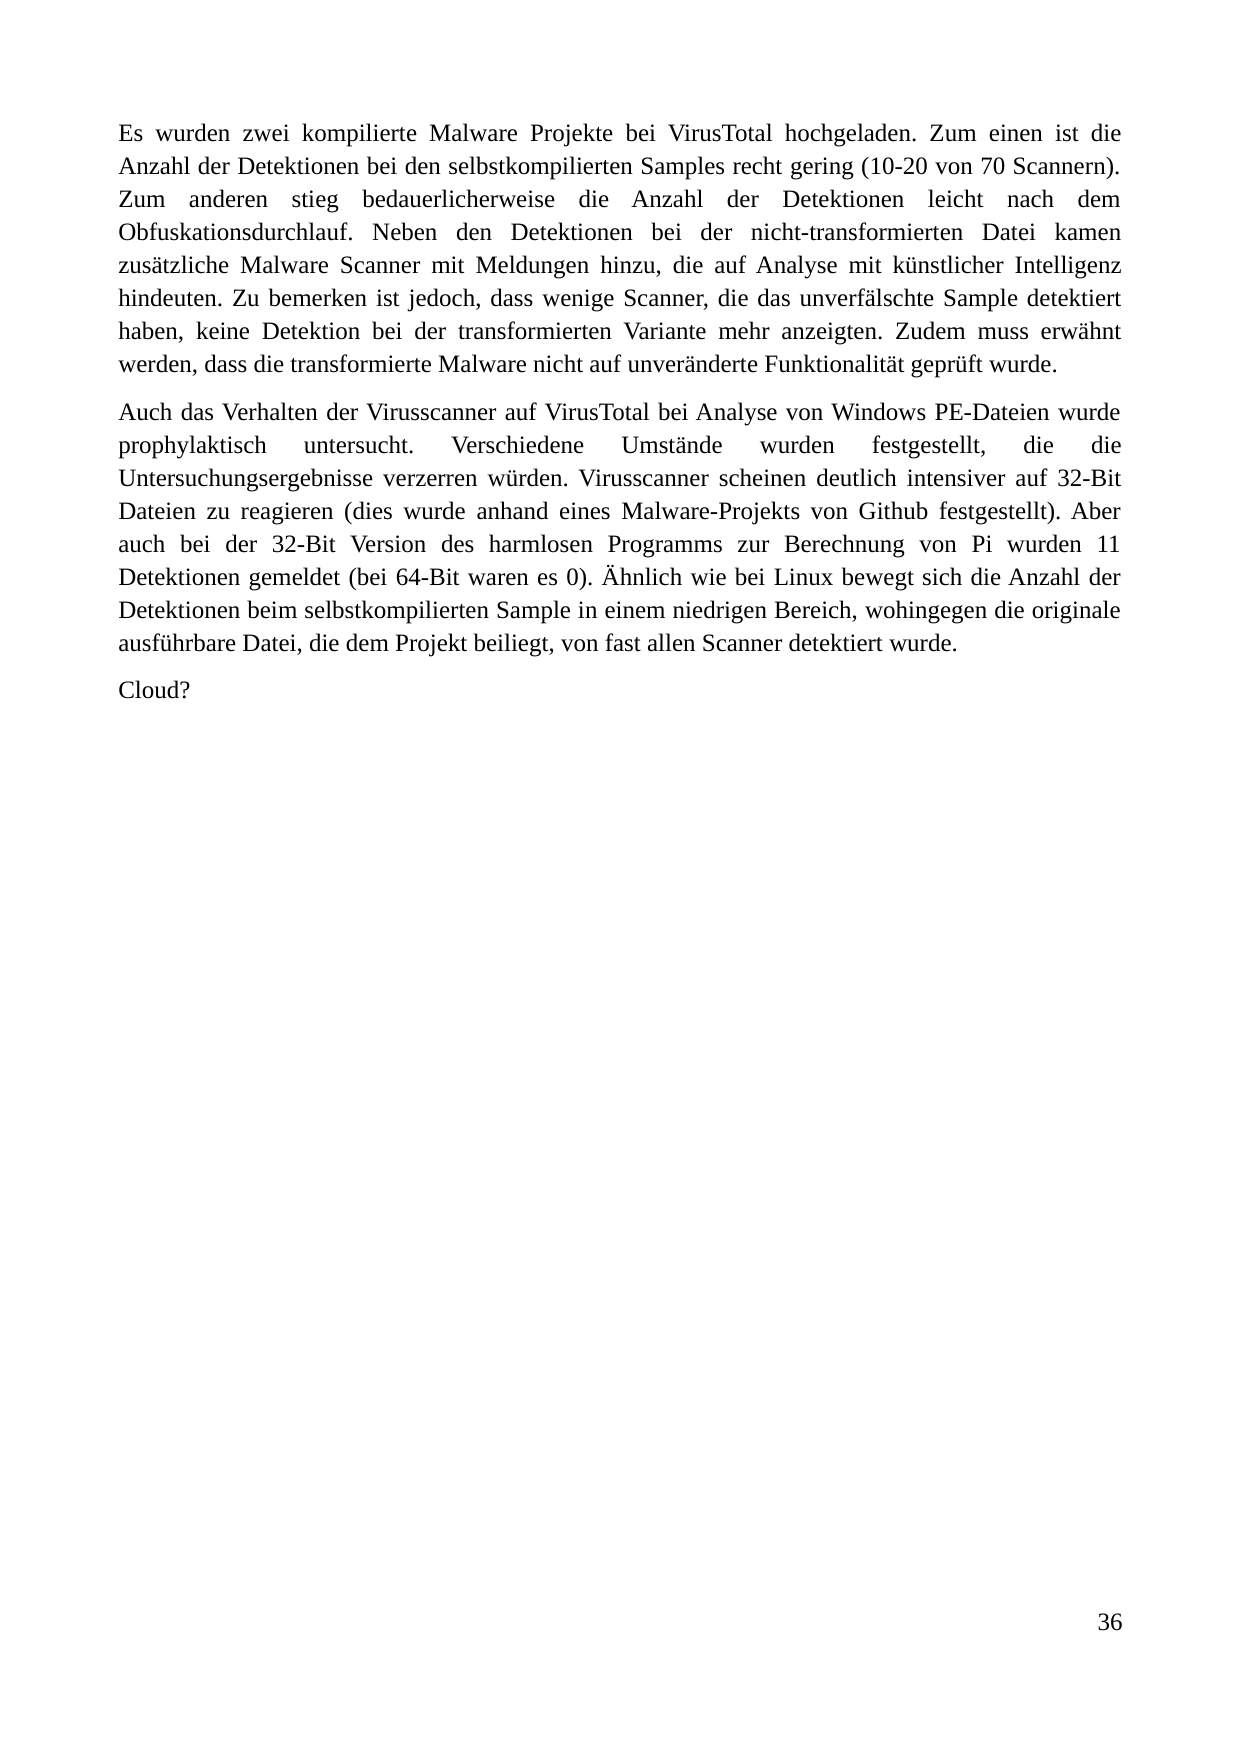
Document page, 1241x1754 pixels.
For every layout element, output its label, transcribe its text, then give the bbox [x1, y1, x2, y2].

text Auch das Verhalten der Virusscanner auf VirusTotal bei Analyse von Windows PE-Dateien wurde prophylaktisch untersucht. Verschiedene Umstände wurden festgestellt, die die Untersuchungsergebnisse verzerren würden. Virusscanner scheinen deutlich intensiver auf 32-Bit Dateien zu reagieren (dies wurde anhand eines Malware-Projekts von Github festgestellt). Aber auch bei der 32-Bit Version des harmlosen Programms zur Berechnung von Pi wurden 11 Detektionen gemeldet (bei 64-Bit waren es 0). Ähnlich wie bei Linux bewegt sich die Anzahl der Detektionen beim selbstkompilierten Sample in einem niedrigen Bereich, wohingegen die originale ausführbare Datei, die dem Projekt beiliegt, von fast allen Scanner detektiert wurde. [118, 397, 1122, 657]
text Es wurden zwei kompilierte Malware Projekte bei VirusTotal hochgeladen. Zum einen ist die Anzahl der Detektionen bei den selbstkompilierten Samples recht gering (10-20 von 70 Scannern). Zum anderen stieg bedauerlicherweise die Anzahl der Detektionen leicht nach dem Obfuskationsdurchlauf. Neben den Detektionen bei der nicht-transformierten Datei kamen zusätzliche Malware Scanner mit Meldungen hinzu, die auf Analyse mit künstlicher Intelligenz hindeuten. Zu bemerken ist jedoch, dass wenige Scanner, die das unverfälschte Sample detektiert haben, keine Detektion bei der transformierten Variante mehr anzeigten. Zudem muss erwähnt werden, dass die transformierte Malware nicht auf unveränderte Funktionalität geprüft wurde. [118, 118, 1122, 378]
text Cloud? [118, 676, 1122, 704]
